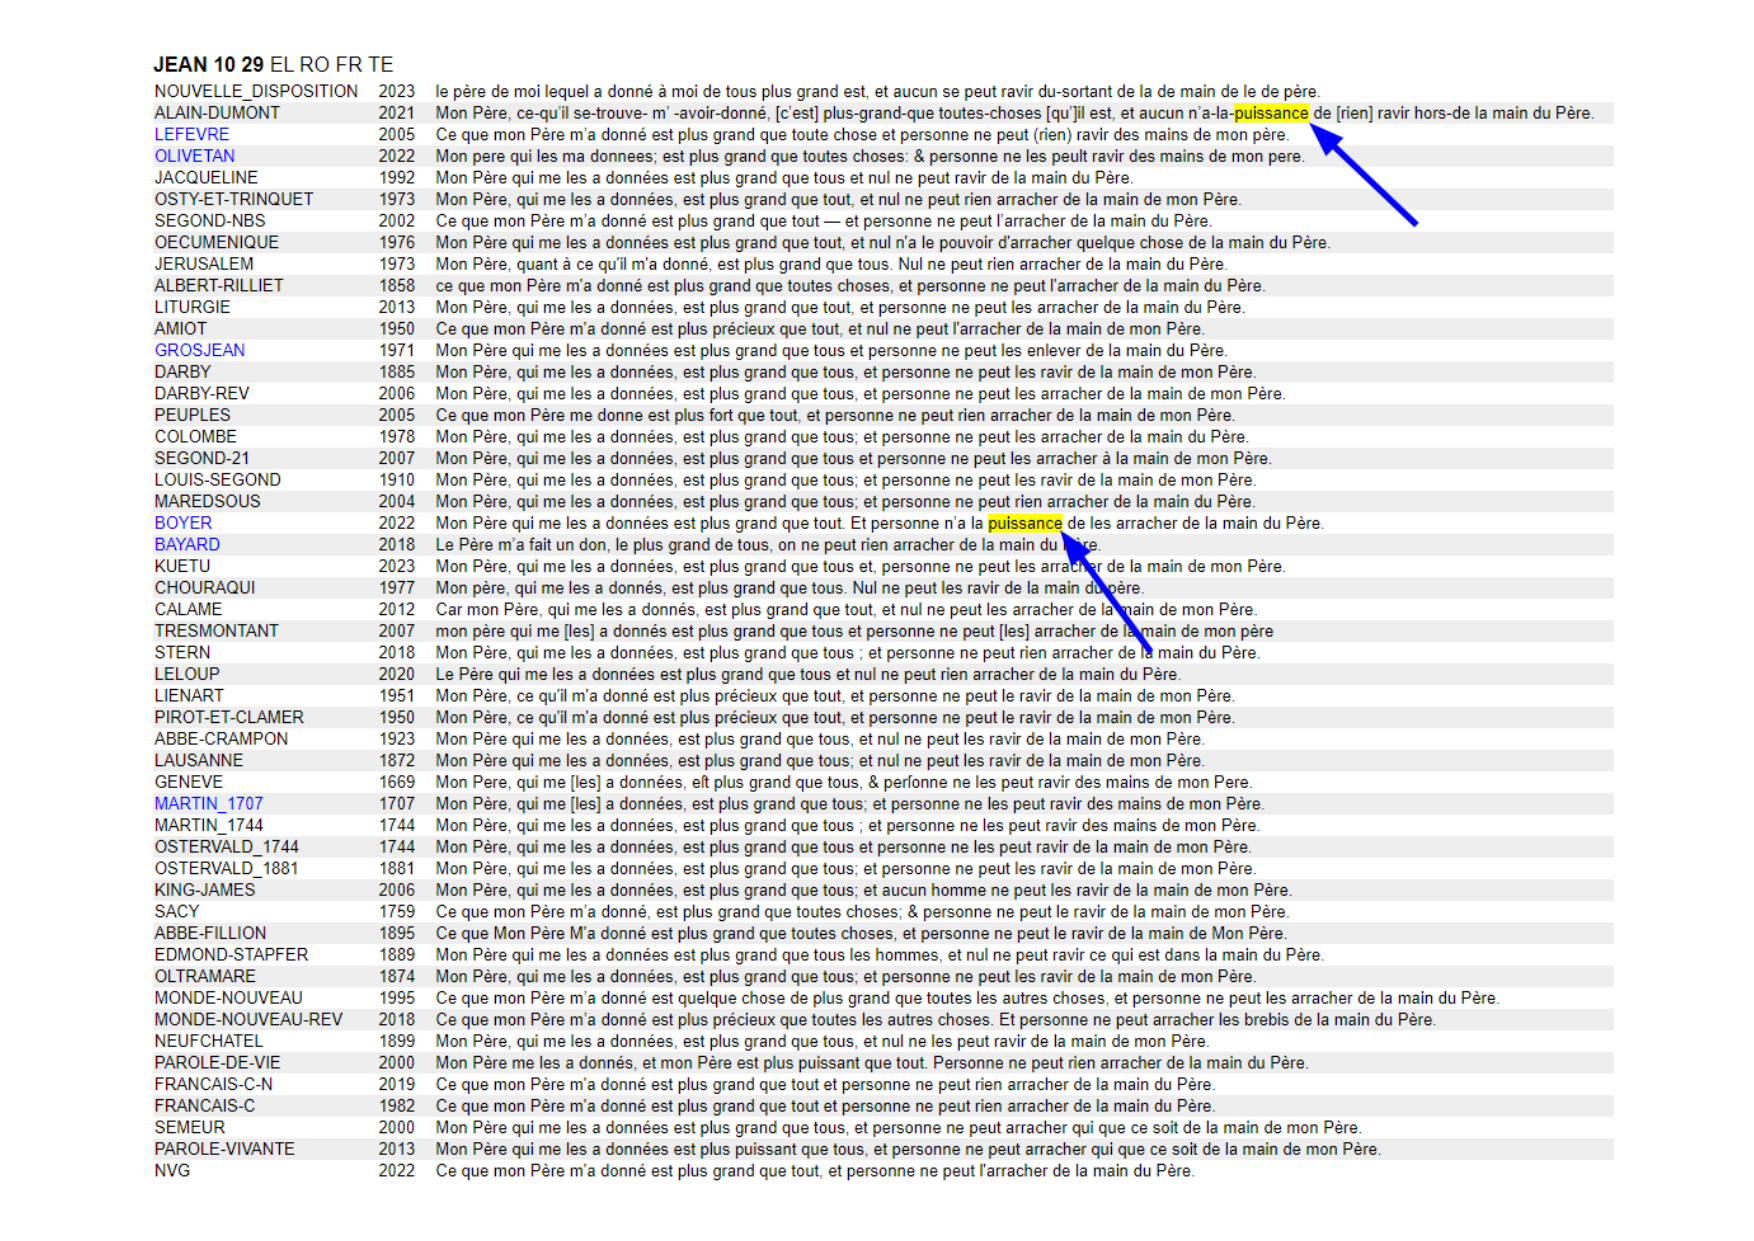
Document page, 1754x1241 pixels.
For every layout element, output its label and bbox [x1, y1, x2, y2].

picture [147, 50, 1619, 1188]
